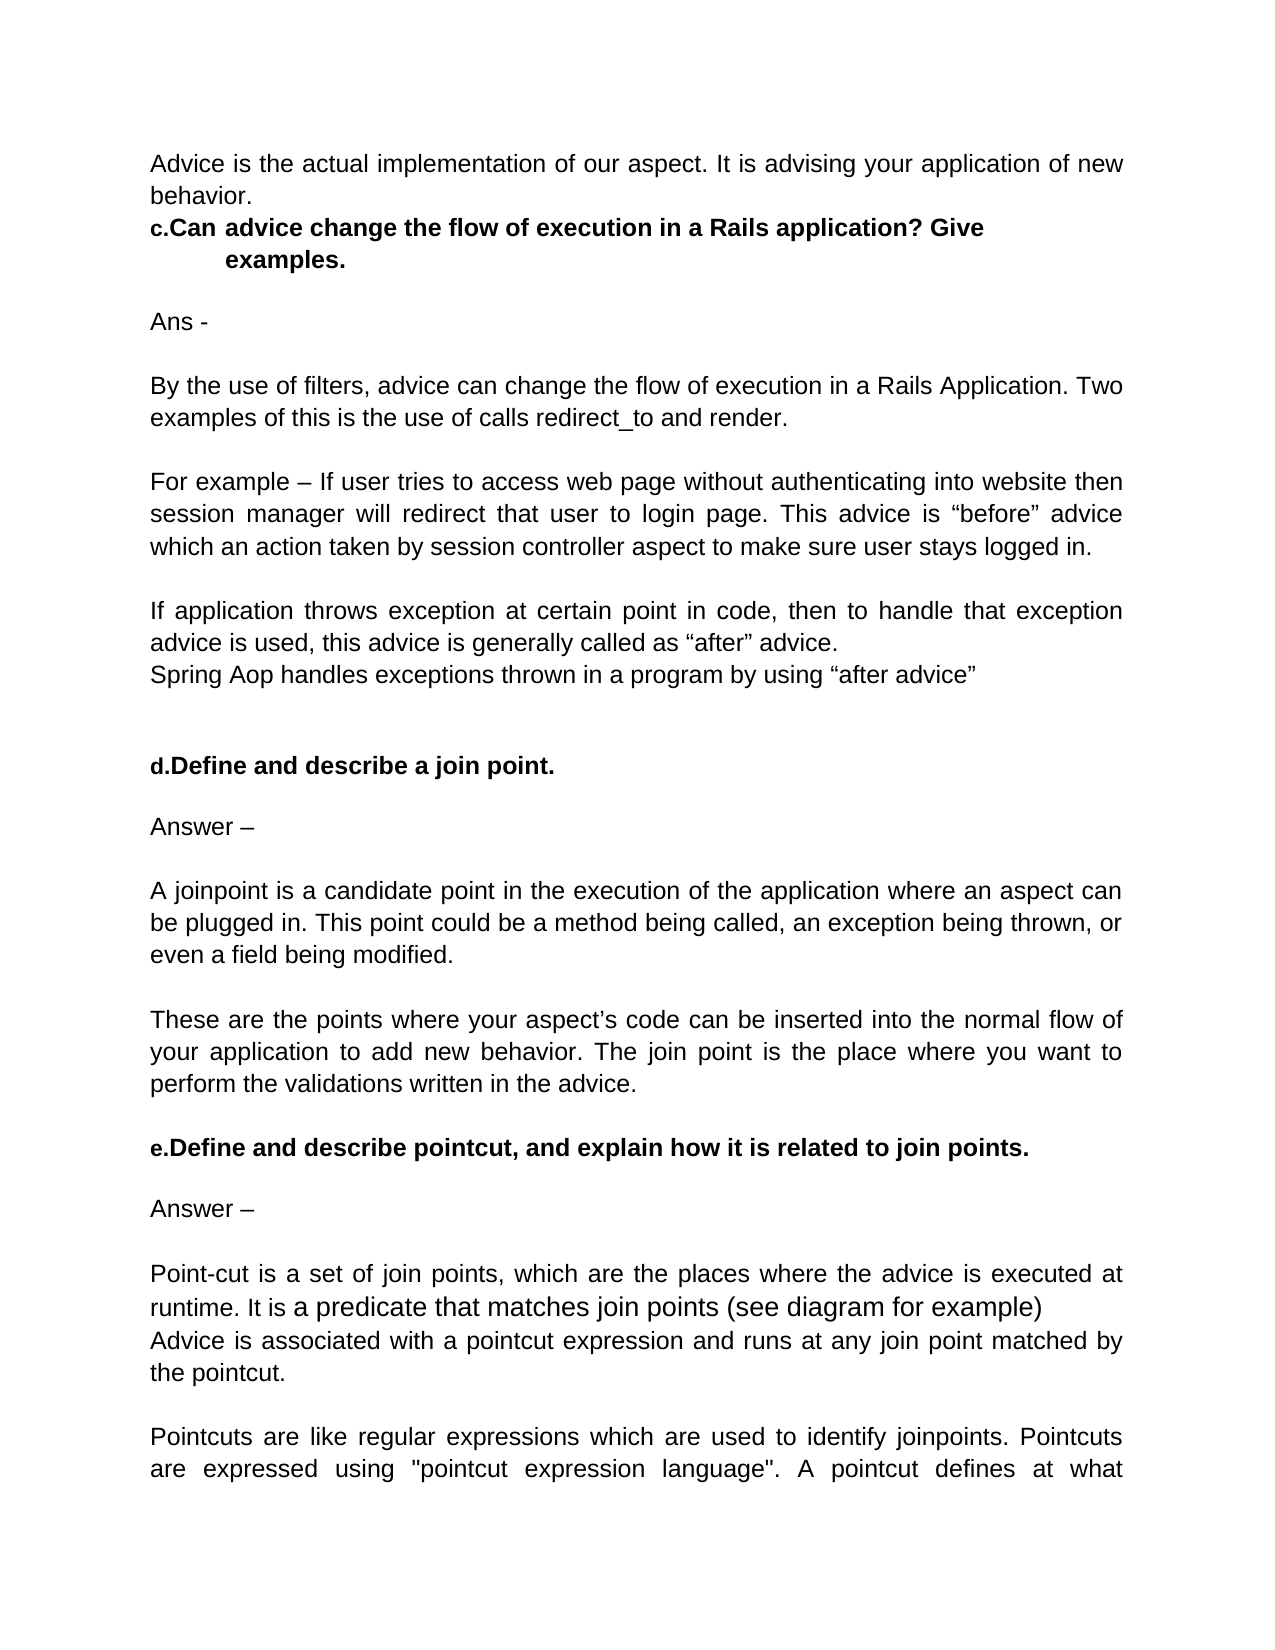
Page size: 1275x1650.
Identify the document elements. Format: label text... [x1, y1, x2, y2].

text Answer – [150, 813, 1125, 841]
text c.Can advice change the flow of execution in a Rails application? Give examples. [150, 214, 1125, 274]
text e.Define and describe pointcut, and explain how it is related to join points. [150, 1134, 1125, 1162]
text Spring Aop handles exceptions thrown in a program by using “after advice” [150, 661, 1125, 688]
text d.Define and describe a join point. [150, 751, 1125, 779]
text Ans - [150, 308, 1125, 336]
text These are the points where your aspect’s code can be inserted into the normal flow of your application to add new behavior. The join point is the place where you want to perform the validations written in the advice. [150, 1005, 1125, 1097]
text Pointcuts are like regular expressions which are used to identify joinpoints. Pointcuts are expressed using "pointcut expression language". A pointcut defines at what [150, 1423, 1125, 1483]
text If application throws exception at certain point in code, then to handle that exception advice is used, this advice is generally called as “after” advice. [150, 596, 1125, 656]
text Answer – [150, 1195, 1125, 1223]
text By the use of filters, advice can change the flow of execution in a Rails Application. Two examples of this is the use of calls redirect_to and render. [150, 372, 1125, 432]
text Advice is the actual implementation of our aspect. It is advising your application of new behavior. [150, 150, 1125, 210]
text A joinpoint is a candidate point in the execution of the application where an aspect can be plugged in. This point could be a method being called, an exception being thrown, or even a field being modified. [150, 877, 1125, 969]
text Advice is associated with a pointcut expression and runs at any join point matched by the pointcut. [150, 1327, 1125, 1387]
text Point-cut is a set of join points, which are the places where the advice is executed at runtime. It is a predicate that matches join points (see diagram for example) [150, 1259, 1125, 1322]
text For example – If user tries to access web page without authenticating into website then session manager will redirect that user to login page. This advice is “before” advice which an action taken by session controller aspect to make sure user stays logged in. [150, 468, 1125, 560]
